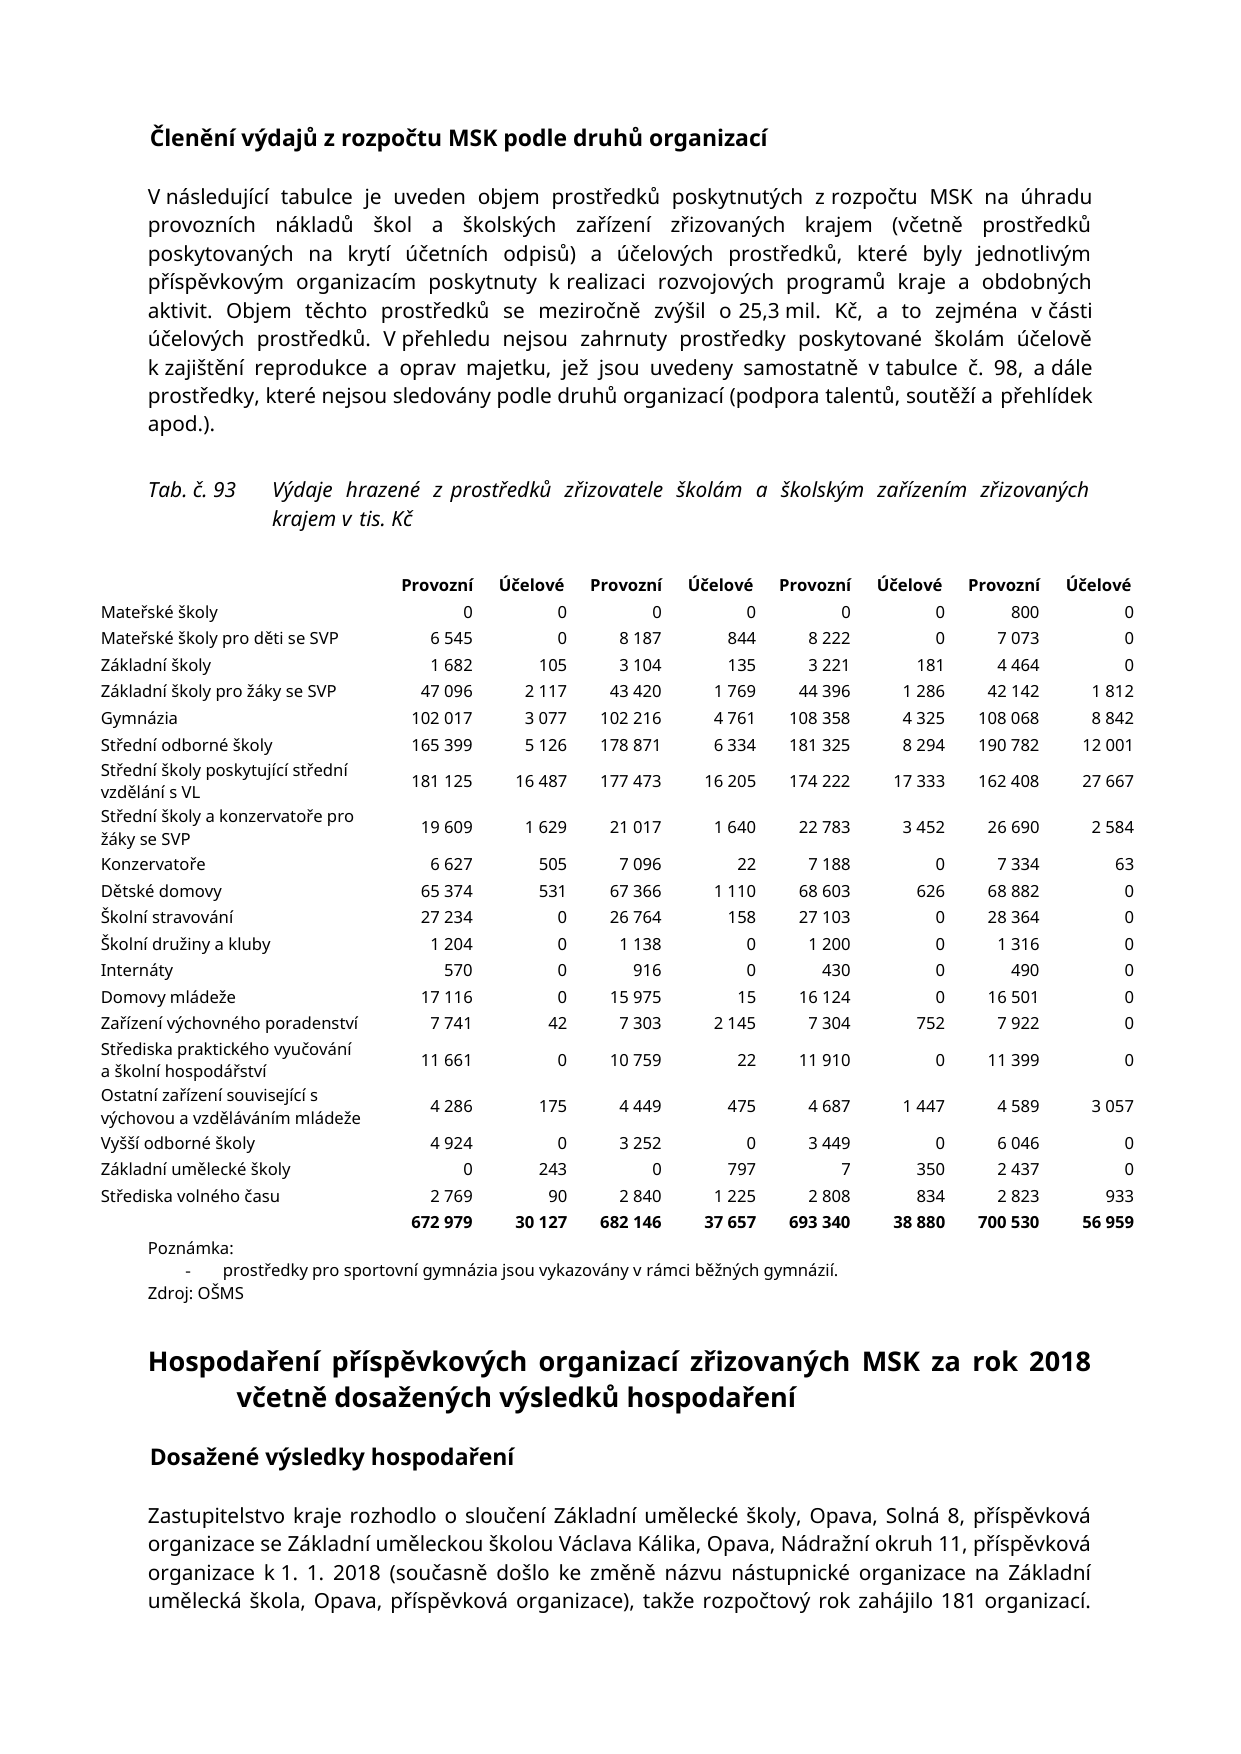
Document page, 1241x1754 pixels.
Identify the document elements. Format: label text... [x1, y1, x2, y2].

table_cell 27 103 [768, 904, 862, 930]
table_cell 490 [957, 958, 1051, 983]
table_cell Internáty [95, 958, 389, 983]
table_cell 243 [485, 1157, 578, 1182]
table_cell 4 924 [390, 1130, 484, 1156]
table_cell 181 125 [390, 758, 484, 804]
table_cell 8 842 [1052, 705, 1145, 731]
table_cell 0 [863, 984, 956, 1009]
table_cell 1 316 [957, 931, 1051, 956]
table_cell 0 [1052, 931, 1145, 956]
table_cell 2 769 [390, 1183, 484, 1209]
table_cell 15 975 [579, 984, 673, 1009]
table_cell 135 [674, 652, 767, 678]
table_cell 22 [674, 1037, 767, 1083]
table_cell 30 127 [485, 1210, 578, 1235]
table_cell 0 [863, 958, 956, 983]
table_cell 2 117 [485, 679, 578, 704]
list prostředky pro sportovní gymnázia jsou vykazovány v rámci běžných gymnázií. [185, 1259, 1092, 1282]
table_cell 38 880 [863, 1210, 956, 1235]
table_cell 933 [1052, 1183, 1145, 1209]
table_cell 0 [1052, 1037, 1145, 1083]
table_cell 7 073 [957, 626, 1051, 651]
table_cell 16 487 [485, 758, 578, 804]
table_cell 7 334 [957, 851, 1051, 877]
table_cell Účelové [1052, 571, 1145, 598]
table_cell 430 [768, 958, 862, 983]
table_cell 165 399 [390, 732, 484, 757]
table_cell 1 204 [390, 931, 484, 956]
table_cell 6 545 [390, 626, 484, 651]
table_cell 0 [863, 904, 956, 930]
table_cell 1 225 [674, 1183, 767, 1209]
table_cell 844 [674, 626, 767, 651]
table_cell 6 627 [390, 851, 484, 877]
table_cell Mateřské školy [95, 599, 389, 624]
table_cell 15 [674, 984, 767, 1009]
table_cell 1 640 [674, 805, 767, 850]
table_cell 916 [579, 958, 673, 983]
table_cell 0 [1052, 878, 1145, 903]
table_cell 68 882 [957, 878, 1051, 903]
table_cell Dětské domovy [95, 878, 389, 903]
table_cell 800 [957, 599, 1051, 624]
table_cell Zařízení výchovného poradenství [95, 1011, 389, 1036]
table_cell 0 [674, 1130, 767, 1156]
table_cell 1 812 [1052, 679, 1145, 704]
table_cell 8 222 [768, 626, 862, 651]
table_cell Provozní [957, 571, 1051, 598]
table_cell 0 [863, 931, 956, 956]
table_cell 108 358 [768, 705, 862, 731]
table_cell 0 [1052, 984, 1145, 1009]
subtitle Dosažené výsledky hospodaření [149, 1441, 1092, 1472]
table_cell 4 761 [674, 705, 767, 731]
table_cell Střediska volného času [95, 1183, 389, 1209]
table_header Druh školy/školského zařízení [95, 546, 389, 598]
table_cell 11 661 [390, 1037, 484, 1083]
table_cell 700 530 [957, 1210, 1051, 1235]
table_cell 0 [579, 599, 673, 624]
table_cell 68 603 [768, 878, 862, 903]
table_cell 0 [674, 599, 767, 624]
table_cell 0 [485, 904, 578, 930]
table_cell 3 452 [863, 805, 956, 850]
table_cell 0 [863, 1130, 956, 1156]
table_cell 105 [485, 652, 578, 678]
table_cell 0 [485, 626, 578, 651]
table_cell 2 808 [768, 1183, 862, 1209]
table_cell 65 374 [390, 878, 484, 903]
table_cell 21 017 [579, 805, 673, 850]
table_cell 47 096 [390, 679, 484, 704]
table_cell Školní stravování [95, 904, 389, 930]
table_cell 4 449 [579, 1084, 673, 1129]
table_cell 16 205 [674, 758, 767, 804]
table_cell 672 979 [390, 1210, 484, 1235]
table_cell 2 584 [1052, 805, 1145, 850]
table_cell 63 [1052, 851, 1145, 877]
table_cell 3 449 [768, 1130, 862, 1156]
table_cell 0 [1052, 626, 1145, 651]
table_cell 22 [674, 851, 767, 877]
table_cell 7 [768, 1157, 862, 1182]
table_cell 0 [390, 599, 484, 624]
table_cell 181 325 [768, 732, 862, 757]
table_cell 0 [1052, 1130, 1145, 1156]
table_cell 67 366 [579, 878, 673, 903]
text Zastupitelstvo kraje rozhodlo o sloučení Základní umělecké školy, Opava, Solná 8, příspěvková organizace se Základní uměleckou školou Václava Kálika, Opava, Nádražní okruh 11, příspěvková organizace k 1. 1. 2018 (současně došlo ke změně názvu nástupnické organizace na Základní umělecká škola, Opava, příspěvková organizace), takže rozpočtový rok zahájilo 181 organizací. [148, 1501, 1092, 1615]
table_cell 2 145 [674, 1011, 767, 1036]
table_cell 102 216 [579, 705, 673, 731]
table_cell Vyšší odborné školy [95, 1130, 389, 1156]
table_cell 0 [1052, 599, 1145, 624]
table_cell 22 783 [768, 805, 862, 850]
table_cell 37 657 [674, 1210, 767, 1235]
table_cell Domovy mládeže [95, 984, 389, 1009]
table_cell 4 589 [957, 1084, 1051, 1129]
table_cell 11 910 [768, 1037, 862, 1083]
table_cell 0 [1052, 1011, 1145, 1036]
table_cell 3 104 [579, 652, 673, 678]
table_cell 626 [863, 878, 956, 903]
table_header 2016 [579, 546, 767, 571]
table_cell 0 [768, 599, 862, 624]
table_cell 0 [863, 851, 956, 877]
table_cell 797 [674, 1157, 767, 1182]
table_cell 0 [579, 1157, 673, 1182]
table_cell Střediska praktického vyučování a školní hospodářství [95, 1037, 389, 1083]
table_cell 3 252 [579, 1130, 673, 1156]
table_cell 0 [485, 599, 578, 624]
table_cell 11 399 [957, 1037, 1051, 1083]
table_cell 1 629 [485, 805, 578, 850]
table_cell 0 [863, 626, 956, 651]
table_cell 0 [674, 958, 767, 983]
table_cell 16 124 [768, 984, 862, 1009]
table_header 2015 [390, 546, 578, 571]
table_cell Účelové [674, 571, 767, 598]
subtitle Členění výdajů z rozpočtu MSK podle druhů organizací [149, 122, 1092, 153]
table_header 2017 [768, 546, 956, 571]
table_cell 1 682 [390, 652, 484, 678]
table_cell 531 [485, 878, 578, 903]
table_cell 752 [863, 1011, 956, 1036]
table_cell 158 [674, 904, 767, 930]
table_cell 834 [863, 1183, 956, 1209]
table_cell 2 437 [957, 1157, 1051, 1182]
table_cell Účelové [485, 571, 578, 598]
table_cell 0 [390, 1157, 484, 1182]
table_cell 17 116 [390, 984, 484, 1009]
table_cell 174 222 [768, 758, 862, 804]
table_cell 27 234 [390, 904, 484, 930]
table_cell 2 823 [957, 1183, 1051, 1209]
table_cell 108 068 [957, 705, 1051, 731]
table_cell 0 [485, 931, 578, 956]
table_cell 6 334 [674, 732, 767, 757]
table_cell 178 871 [579, 732, 673, 757]
table_cell 28 364 [957, 904, 1051, 930]
table_cell 1 447 [863, 1084, 956, 1129]
table_cell 7 303 [579, 1011, 673, 1036]
table_cell 90 [485, 1183, 578, 1209]
table_cell 0 [485, 1037, 578, 1083]
table_cell Mateřské školy pro děti se SVP [95, 626, 389, 651]
table_cell 4 325 [863, 705, 956, 731]
table_cell 8 187 [579, 626, 673, 651]
table_cell 6 046 [957, 1130, 1051, 1156]
table_cell Základní umělecké školy [95, 1157, 389, 1182]
table_cell 1 138 [579, 931, 673, 956]
text V následující tabulce je uveden objem prostředků poskytnutých z rozpočtu MSK na úhradu provozních nákladů škol a školských zařízení zřizovaných krajem (včetně prostředků poskytovaných na krytí účetních odpisů) a účelových prostředků, které byly jednotlivým příspěvkovým organizacím poskytnuty k realizaci rozvojových programů kraje a obdobných aktivit. Objem těchto prostředků se meziročně zvýšil o 25,3 mil. Kč, a to zejména v části účelových prostředků. V přehledu nejsou zahrnuty prostředky poskytované školám účelově k zajištění reprodukce a oprav majetku, jež jsou uvedeny samostatně v tabulce č. 98, a dále prostředky, které nejsou sledovány podle druhů organizací (podpora talentů, soutěží a přehlídek apod.). [148, 182, 1092, 438]
table_cell Konzervatoře [95, 851, 389, 877]
table_cell 162 408 [957, 758, 1051, 804]
table_cell 0 [674, 931, 767, 956]
table_cell 16 501 [957, 984, 1051, 1009]
table_cell 4 286 [390, 1084, 484, 1129]
table_cell 0 [1052, 904, 1145, 930]
table_cell 8 294 [863, 732, 956, 757]
table_cell Střední odborné školy [95, 732, 389, 757]
table_cell Střední školy a konzervatoře pro žáky se SVP [95, 805, 389, 850]
table_cell 0 [1052, 1157, 1145, 1182]
table_cell 5 126 [485, 732, 578, 757]
table_cell 7 741 [390, 1011, 484, 1036]
table_cell 2 840 [579, 1183, 673, 1209]
table_cell 102 017 [390, 705, 484, 731]
table_cell 181 [863, 652, 956, 678]
table_cell 17 333 [863, 758, 956, 804]
table_cell 693 340 [768, 1210, 862, 1235]
table_cell 505 [485, 851, 578, 877]
table_cell 3 077 [485, 705, 578, 731]
table_cell 1 286 [863, 679, 956, 704]
table_cell 27 667 [1052, 758, 1145, 804]
table_cell 0 [485, 1130, 578, 1156]
table_header 2018 [957, 546, 1145, 571]
table_cell 0 [863, 599, 956, 624]
text Poznámka: [148, 1236, 1092, 1259]
table_cell 0 [863, 1037, 956, 1083]
table_cell 7 096 [579, 851, 673, 877]
table_cell 175 [485, 1084, 578, 1129]
table_cell Školní družiny a kluby [95, 931, 389, 956]
table_cell 7 304 [768, 1011, 862, 1036]
table_cell 26 764 [579, 904, 673, 930]
table_cell 7 922 [957, 1011, 1051, 1036]
table_cell Základní školy [95, 652, 389, 678]
table_cell Provozní [390, 571, 484, 598]
table_cell Provozní [579, 571, 673, 598]
table_cell Ostatní zařízení související s výchovou a vzděláváním mládeže [95, 1084, 389, 1129]
table_cell 0 [1052, 958, 1145, 983]
list Výdaje hrazené z prostředků zřizovatele školám a školským zařízením zřizovaných krajem v tis. Kč [148, 475, 1092, 532]
table_cell 1 200 [768, 931, 862, 956]
table_cell 3 057 [1052, 1084, 1145, 1129]
table_cell 190 782 [957, 732, 1051, 757]
table_cell 12 001 [1052, 732, 1145, 757]
table_cell 0 [485, 984, 578, 1009]
table_cell 26 690 [957, 805, 1051, 850]
table_cell Gymnázia [95, 705, 389, 731]
table_cell 44 396 [768, 679, 862, 704]
text Zdroj: OŠMS [148, 1282, 1092, 1304]
table_cell Účelové [863, 571, 956, 598]
table_cell 42 [485, 1011, 578, 1036]
table_cell Celkem [95, 1210, 389, 1235]
table_cell 682 146 [579, 1210, 673, 1235]
table_cell 10 759 [579, 1037, 673, 1083]
table_cell 1 769 [674, 679, 767, 704]
table_cell 3 221 [768, 652, 862, 678]
table_cell 4 464 [957, 652, 1051, 678]
table_cell 475 [674, 1084, 767, 1129]
table_cell 42 142 [957, 679, 1051, 704]
table_cell 0 [1052, 652, 1145, 678]
table_cell 0 [485, 958, 578, 983]
table_cell 1 110 [674, 878, 767, 903]
table_cell 43 420 [579, 679, 673, 704]
subtitle Hospodaření příspěvkových organizací zřizovaných MSK za rok 2018 včetně dosažených výsledků hospodaření [148, 1342, 1092, 1416]
table_cell Střední školy poskytující střední vzdělání s VL [95, 758, 389, 804]
table_cell 350 [863, 1157, 956, 1182]
table_cell 7 188 [768, 851, 862, 877]
table_cell Provozní [768, 571, 862, 598]
table_cell 4 687 [768, 1084, 862, 1129]
table_cell 56 959 [1052, 1210, 1145, 1235]
table_cell Základní školy pro žáky se SVP [95, 679, 389, 704]
table_cell 177 473 [579, 758, 673, 804]
table_cell 570 [390, 958, 484, 983]
table_cell 19 609 [390, 805, 484, 850]
